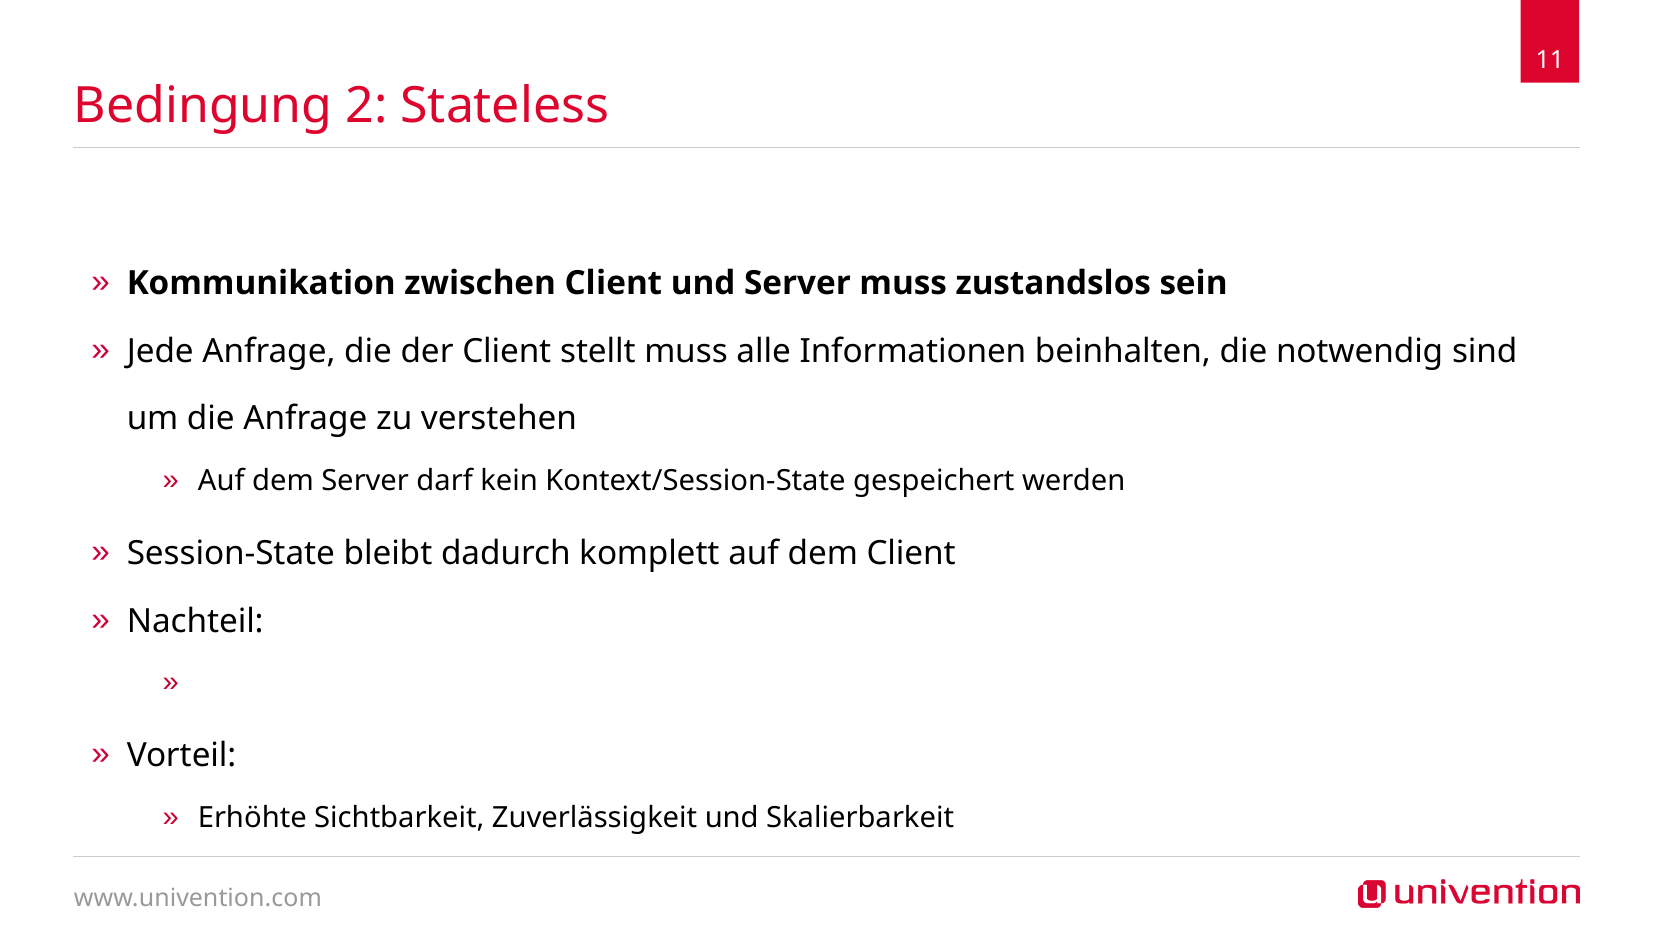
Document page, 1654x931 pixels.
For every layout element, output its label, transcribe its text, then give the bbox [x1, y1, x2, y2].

list Kommunikation zwischen Client und Server muss zustandslos sein Jede Anfrage, die der Client stellt muss alle Informationen beinhalten, die notwendig sind um die Anfrage zu verstehen Auf dem Server darf kein Kontext/Session-State gespeichert werden Session-State bleibt dadurch komplett auf dem Client Nachteil: Vorteil: Erhöhte Sichtbarkeit, Zuverlässigkeit und Skalierbarkeit [73, 236, 1580, 827]
title Bedingung 2: Stateless [73, 59, 1580, 148]
picture [1358, 879, 1580, 908]
